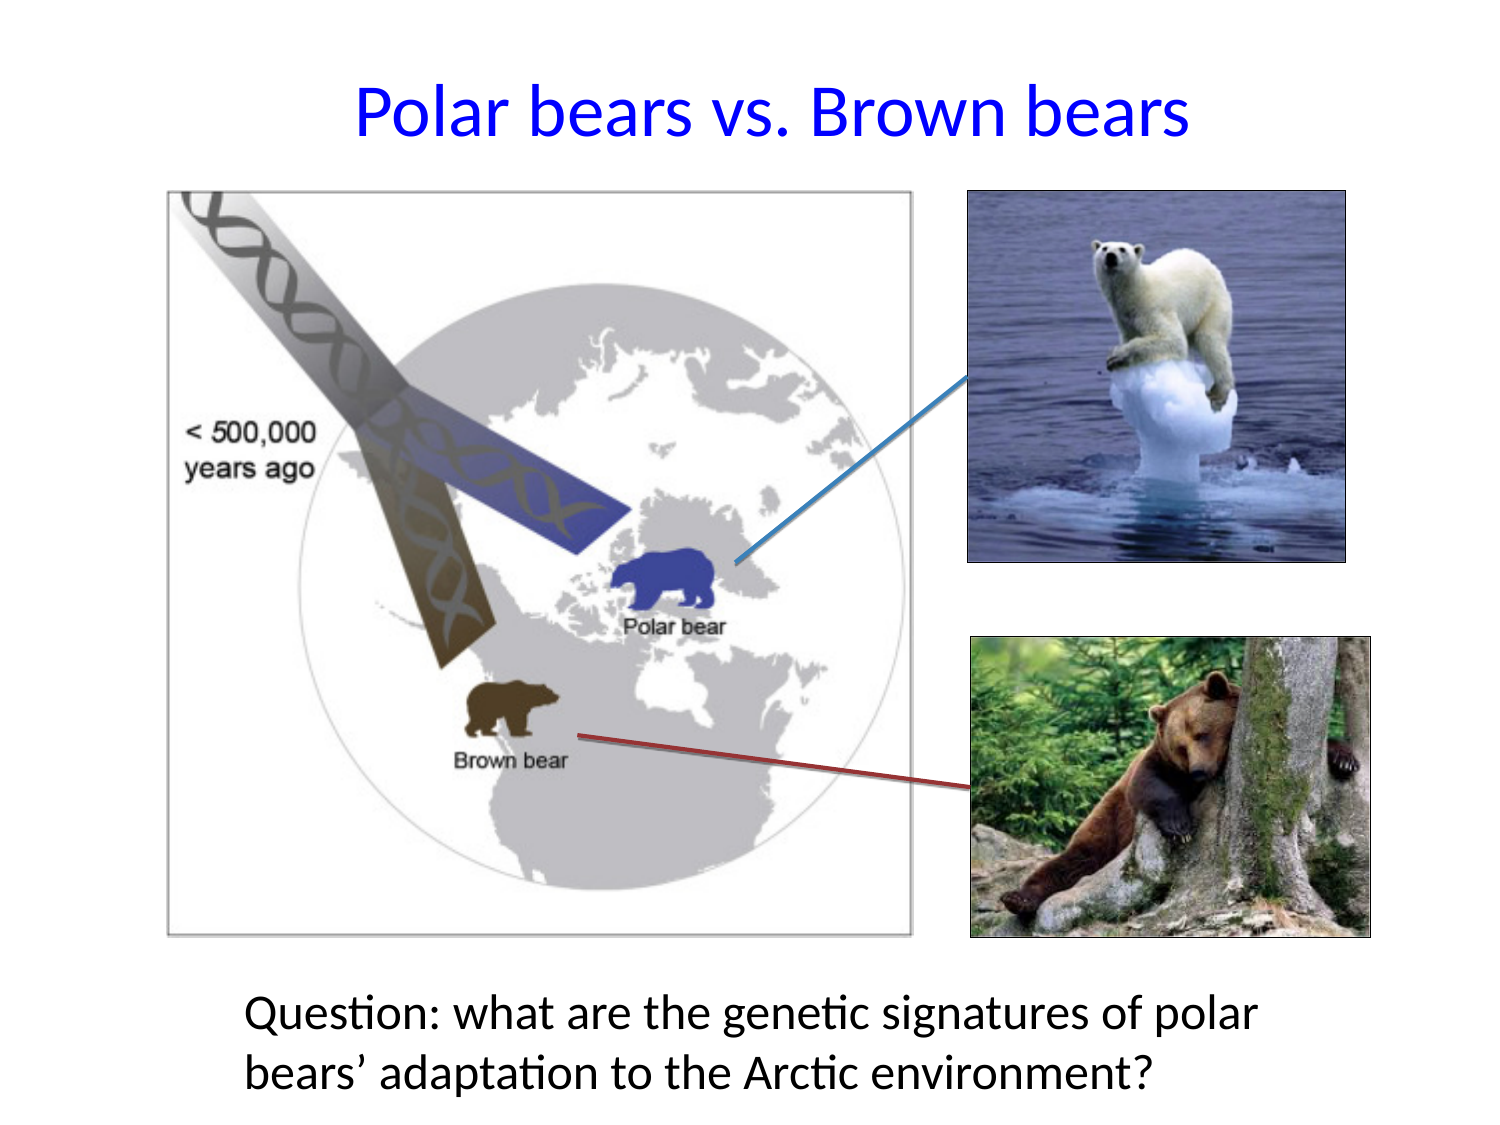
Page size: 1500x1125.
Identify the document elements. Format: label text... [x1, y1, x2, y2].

title Polar bears vs. Brown bears [98, 17, 1449, 167]
picture [970, 636, 1371, 938]
text_box Question: what are the genetic signatures of polar bears’ adaptation to the Arctic environment? [228, 964, 1337, 1114]
picture [967, 190, 1346, 563]
picture [166, 190, 914, 938]
